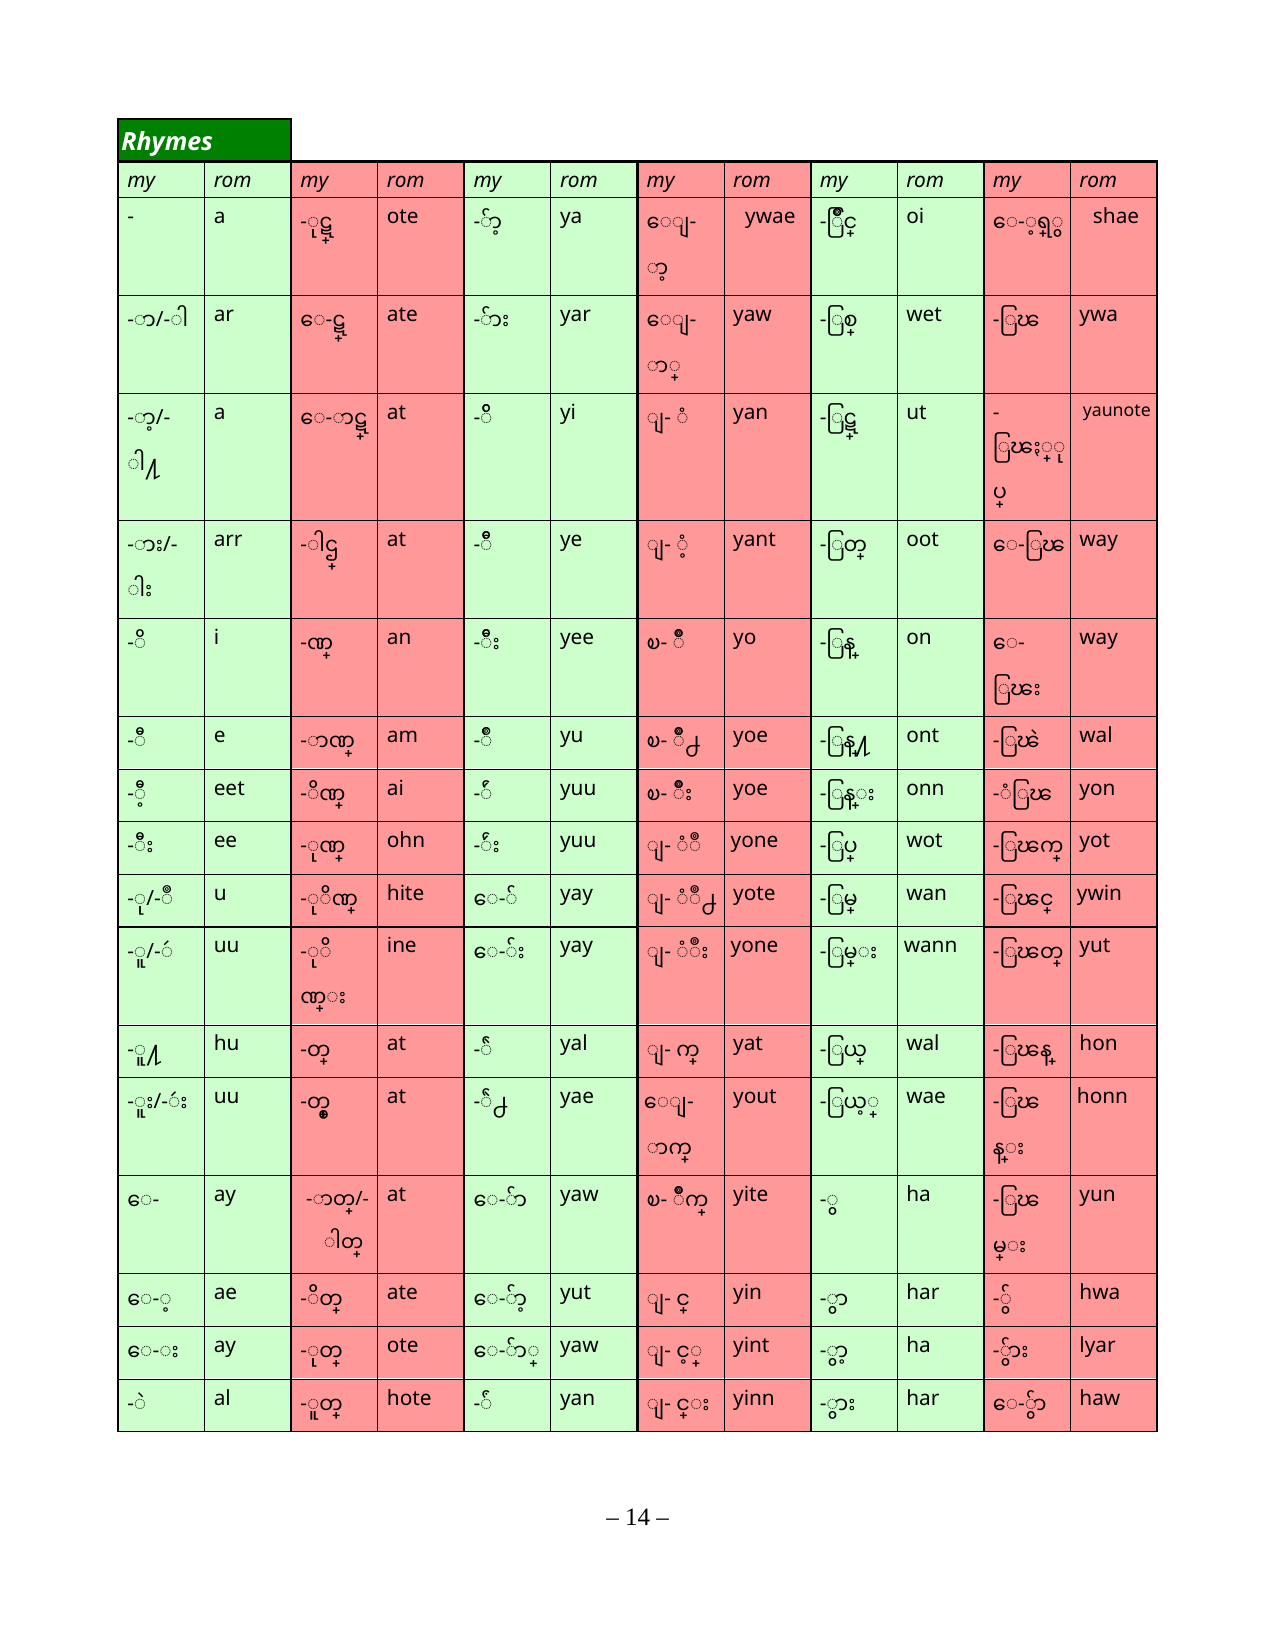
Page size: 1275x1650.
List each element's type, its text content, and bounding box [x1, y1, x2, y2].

table_cell ay [205, 1327, 290, 1378]
table_cell ေ-့ [119, 1274, 204, 1326]
table_cell yoe [725, 717, 810, 768]
table_cell wan [898, 875, 983, 926]
table_cell honn [1071, 1078, 1156, 1175]
table_cell ၿ- ိဳး [639, 770, 724, 821]
table_cell yay [551, 928, 636, 1024]
table_cell -ုဋ္ [292, 198, 377, 295]
table_cell -ိတ္ [292, 1274, 377, 1326]
table_cell hwa [1071, 1274, 1156, 1326]
table_cell -်ီ [465, 521, 550, 618]
table_cell ate [378, 296, 463, 393]
table_cell yon [1071, 770, 1156, 821]
table_cell way [1071, 619, 1156, 716]
table_cell e [205, 717, 290, 768]
table_cell -ုိဏ္ [292, 875, 377, 926]
table_cell -ုဏ္ [292, 822, 377, 874]
table_cell -တ္ [292, 1026, 377, 1077]
table_cell ေ-့ရ္ွ [985, 198, 1070, 295]
table_cell arr [205, 521, 290, 618]
table_cell haw [1071, 1380, 1156, 1431]
table_cell -်ဳ [465, 717, 550, 768]
table_cell yee [551, 619, 636, 716]
table_cell har [898, 1380, 983, 1431]
table_cell yal [551, 1026, 636, 1077]
table_cell yae [551, 1078, 636, 1175]
table_cell oot [898, 521, 983, 618]
table_cell yar [551, 296, 636, 393]
table_cell -ြၽက္ [985, 822, 1070, 874]
table_cell yin [725, 1274, 810, 1326]
table_cell -ြၽန္ [985, 1026, 1070, 1077]
table_cell uu [205, 928, 290, 1024]
table_cell ywae [725, 198, 810, 295]
table_cell -ု/-ဳ [119, 875, 204, 926]
table_cell yaunote [1071, 394, 1156, 520]
table_cell ၿ- ိဳ [639, 619, 724, 716]
table_cell ျ- ံ [639, 394, 724, 520]
table_cell ေျ- ာ္ [639, 296, 724, 393]
table_cell -ွ [812, 1176, 897, 1273]
table_cell yut [1071, 928, 1156, 1024]
table_cell -ြန္႔ [812, 717, 897, 768]
table_cell -ြၽင္ [985, 875, 1070, 926]
table_cell yote [725, 875, 810, 926]
table_cell ျ- ံဳး [639, 927, 724, 1024]
table_cell -ြစ္ [812, 296, 897, 393]
table_cell yant [725, 521, 810, 618]
table_cell -်ဲ႕ [465, 1078, 550, 1175]
table_cell -ြမ္ [812, 875, 897, 926]
table_cell wal [898, 1026, 983, 1077]
table_cell ate [378, 1274, 463, 1326]
table_cell yut [551, 1274, 636, 1326]
table_cell yun [1071, 1176, 1156, 1273]
table_cell my [812, 163, 897, 197]
table_cell ee [205, 822, 290, 874]
table_cell -်ိ [465, 394, 550, 520]
table_cell ျ- ံဳ႕ [639, 875, 724, 926]
table_cell -ာတ္/-ါတ္ [292, 1176, 377, 1273]
table_cell -ွ် [985, 1274, 1070, 1326]
table_cell yuu [551, 822, 636, 874]
table_cell hu [205, 1026, 290, 1077]
table_cell at [378, 521, 463, 618]
table_cell ai [378, 770, 463, 821]
table_cell -်ဴး [465, 822, 550, 874]
table_cell -ီ [119, 717, 204, 768]
table_cell ျ- င္း [639, 1380, 724, 1431]
table_cell ေ-် [465, 875, 550, 926]
table_cell i [205, 619, 290, 716]
table_cell u [205, 875, 290, 926]
table_cell ya [551, 198, 636, 295]
table_cell -ွာ [812, 1274, 897, 1326]
table_cell yite [725, 1176, 810, 1273]
table_cell yan [551, 1380, 636, 1431]
table_cell my [639, 163, 724, 197]
table_cell yone [725, 822, 810, 874]
table_cell ျ- င့္ [639, 1327, 724, 1378]
table_cell yint [725, 1327, 810, 1378]
table_cell har [898, 1274, 983, 1326]
table_cell -ွာ့ [812, 1327, 897, 1378]
table_cell -်ာ့ [465, 198, 550, 295]
table_cell yi [551, 394, 636, 520]
table_cell -ုိဏ္း [292, 928, 377, 1024]
table_cell lyar [1071, 1327, 1156, 1378]
table_cell -ံြၽ [985, 770, 1070, 821]
table_cell yuu [551, 770, 636, 821]
table_cell -ြယ္ [812, 1026, 897, 1077]
table_cell oi [898, 198, 983, 295]
table_cell ywa [1071, 296, 1156, 393]
table_cell at [378, 1078, 463, 1175]
table_cell eet [205, 770, 290, 821]
table_cell ote [378, 1327, 463, 1378]
table_cell way [1071, 521, 1156, 618]
table_cell ျ- င္ [639, 1274, 724, 1326]
table_cell my [119, 163, 204, 197]
table_cell -်ံ [465, 1380, 550, 1431]
table_cell al [205, 1380, 290, 1431]
table_cell -ြန္ [812, 619, 897, 716]
table_cell a [205, 198, 290, 295]
table_cell onn [898, 770, 983, 821]
table_cell ေ-ြၽ [985, 521, 1070, 618]
table_cell ေ-ြၽး [985, 619, 1070, 716]
table_cell -ား/-ါး [119, 521, 204, 618]
table_header Rhymes [119, 120, 290, 160]
table_cell ျ- ံ့ [639, 521, 724, 618]
table_cell ျ- ံဳ [639, 822, 724, 874]
table_cell wal [1071, 717, 1156, 768]
table_cell ေျ- ာ့ [639, 198, 724, 295]
table_cell -ိ [119, 619, 204, 716]
table_cell ont [898, 717, 983, 768]
table_cell -ူ႔ [119, 1026, 204, 1077]
table_cell ohn [378, 822, 463, 874]
table_cell rom [898, 163, 983, 197]
table_cell ar [205, 296, 290, 393]
table_cell a [205, 394, 290, 520]
table_cell -ြယ့္ [812, 1078, 897, 1175]
table_header [292, 118, 1157, 160]
table_cell -ြၽမ္း [985, 1176, 1070, 1273]
table_cell at [378, 1026, 463, 1077]
table_cell -ါဌ္ [292, 521, 377, 618]
table_cell -ူ/-ဴ [119, 928, 204, 1024]
table_cell yan [725, 394, 810, 520]
table_cell hote [378, 1380, 463, 1431]
table_cell my [985, 163, 1070, 197]
table_cell rom [551, 163, 636, 197]
table_cell ၿ- ိဳက္ [639, 1176, 724, 1273]
table_cell rom [725, 163, 810, 197]
table_cell rom [378, 163, 463, 197]
table_cell ha [898, 1327, 983, 1378]
table_cell - [119, 198, 204, 295]
table_cell -ြန္း [812, 770, 897, 821]
table_cell -ြဋ္ [812, 394, 897, 520]
table_cell yout [725, 1078, 810, 1175]
table_cell -ူတ္ [292, 1380, 377, 1431]
table_cell ha [898, 1176, 983, 1273]
table_cell wae [898, 1078, 983, 1175]
table_cell ေျ- ာက္ [639, 1078, 724, 1175]
table_cell -ြမ္း [812, 927, 897, 1024]
table_cell ေ- [119, 1176, 204, 1273]
table_cell shae [1071, 198, 1156, 295]
table_cell rom [205, 163, 290, 197]
table_cell yoe [725, 770, 810, 821]
table_cell hon [1071, 1026, 1156, 1077]
table_cell yay [551, 875, 636, 926]
table_cell ine [378, 928, 463, 1024]
table_cell at [378, 394, 463, 520]
table_cell ေ-်း [465, 928, 550, 1024]
table_cell ေ-်ာ [465, 1176, 550, 1273]
table_cell ေ-ွ်ာ [985, 1380, 1070, 1431]
table_cell wann [898, 927, 983, 1024]
table_cell my [465, 163, 550, 197]
table_cell uu [205, 1078, 290, 1175]
table_cell ye [551, 521, 636, 618]
table_cell -ဏ္ [292, 619, 377, 716]
table_cell -ိဏ္ [292, 770, 377, 821]
table_cell ေ-်ာ့ [465, 1274, 550, 1326]
table_cell ut [898, 394, 983, 520]
table_cell an [378, 619, 463, 716]
table_cell -ာ့/-ါ႔ [119, 394, 204, 520]
table_cell hite [378, 875, 463, 926]
table_cell -ဲ [119, 1380, 204, 1431]
table_cell yu [551, 717, 636, 768]
table_cell -ြၽန္း [985, 1078, 1070, 1175]
table_cell -တ္စ္ [292, 1078, 377, 1175]
table_cell -ုတ္ [292, 1327, 377, 1378]
table_cell am [378, 717, 463, 768]
table_cell ay [205, 1176, 290, 1273]
table_cell -ြၽတ္ [985, 928, 1070, 1024]
table_cell -ီး [119, 822, 204, 874]
table_cell at [378, 1176, 463, 1273]
table_cell -ွား [812, 1380, 897, 1431]
table_cell yat [725, 1026, 810, 1077]
table_cell -ာ/-ါ [119, 296, 204, 393]
table_cell -ူး/-ဴး [119, 1078, 204, 1175]
table_cell ေ-း [119, 1327, 204, 1378]
table_cell ျ- က္ [639, 1026, 724, 1077]
table_cell on [898, 619, 983, 716]
table_cell ၿ- ိဳ႕ [639, 717, 724, 768]
table_cell wet [898, 296, 983, 393]
table_cell -ြတ္ [812, 521, 897, 618]
table_cell -ွ်ား [985, 1327, 1070, 1378]
table_cell -ြၽ [985, 296, 1070, 393]
table_cell rom [1071, 163, 1156, 197]
table_cell my [292, 163, 377, 197]
table_cell yot [1071, 822, 1156, 874]
table_cell -ီ့ [119, 770, 204, 821]
table_cell ေ-ာဋ္ [292, 394, 377, 520]
table_cell -်ဴ [465, 770, 550, 821]
table_cell -်ီး [465, 619, 550, 716]
table_cell yone [725, 927, 810, 1024]
table_cell -ြၽဲ [985, 717, 1070, 768]
table_cell yaw [551, 1176, 636, 1273]
table_cell ote [378, 198, 463, 295]
table_cell ywin [1071, 875, 1156, 926]
table_cell -ြၽႏ္ုပ္ [985, 394, 1070, 520]
table_cell wot [898, 822, 983, 874]
table_cell -်ား [465, 296, 550, 393]
table_cell -ာဏ္ [292, 717, 377, 768]
table_cell -ြိဳင္ [812, 198, 897, 295]
table_cell -ြပ္ [812, 822, 897, 874]
table_cell yaw [551, 1327, 636, 1378]
table_cell yaw [725, 296, 810, 393]
table_cell ae [205, 1274, 290, 1326]
table_cell -်ဲ [465, 1026, 550, 1077]
table_cell ေ-ဋ္ [292, 296, 377, 393]
table_cell ေ-်ာ္ [465, 1327, 550, 1378]
table_cell yo [725, 619, 810, 716]
table_cell yinn [725, 1380, 810, 1431]
